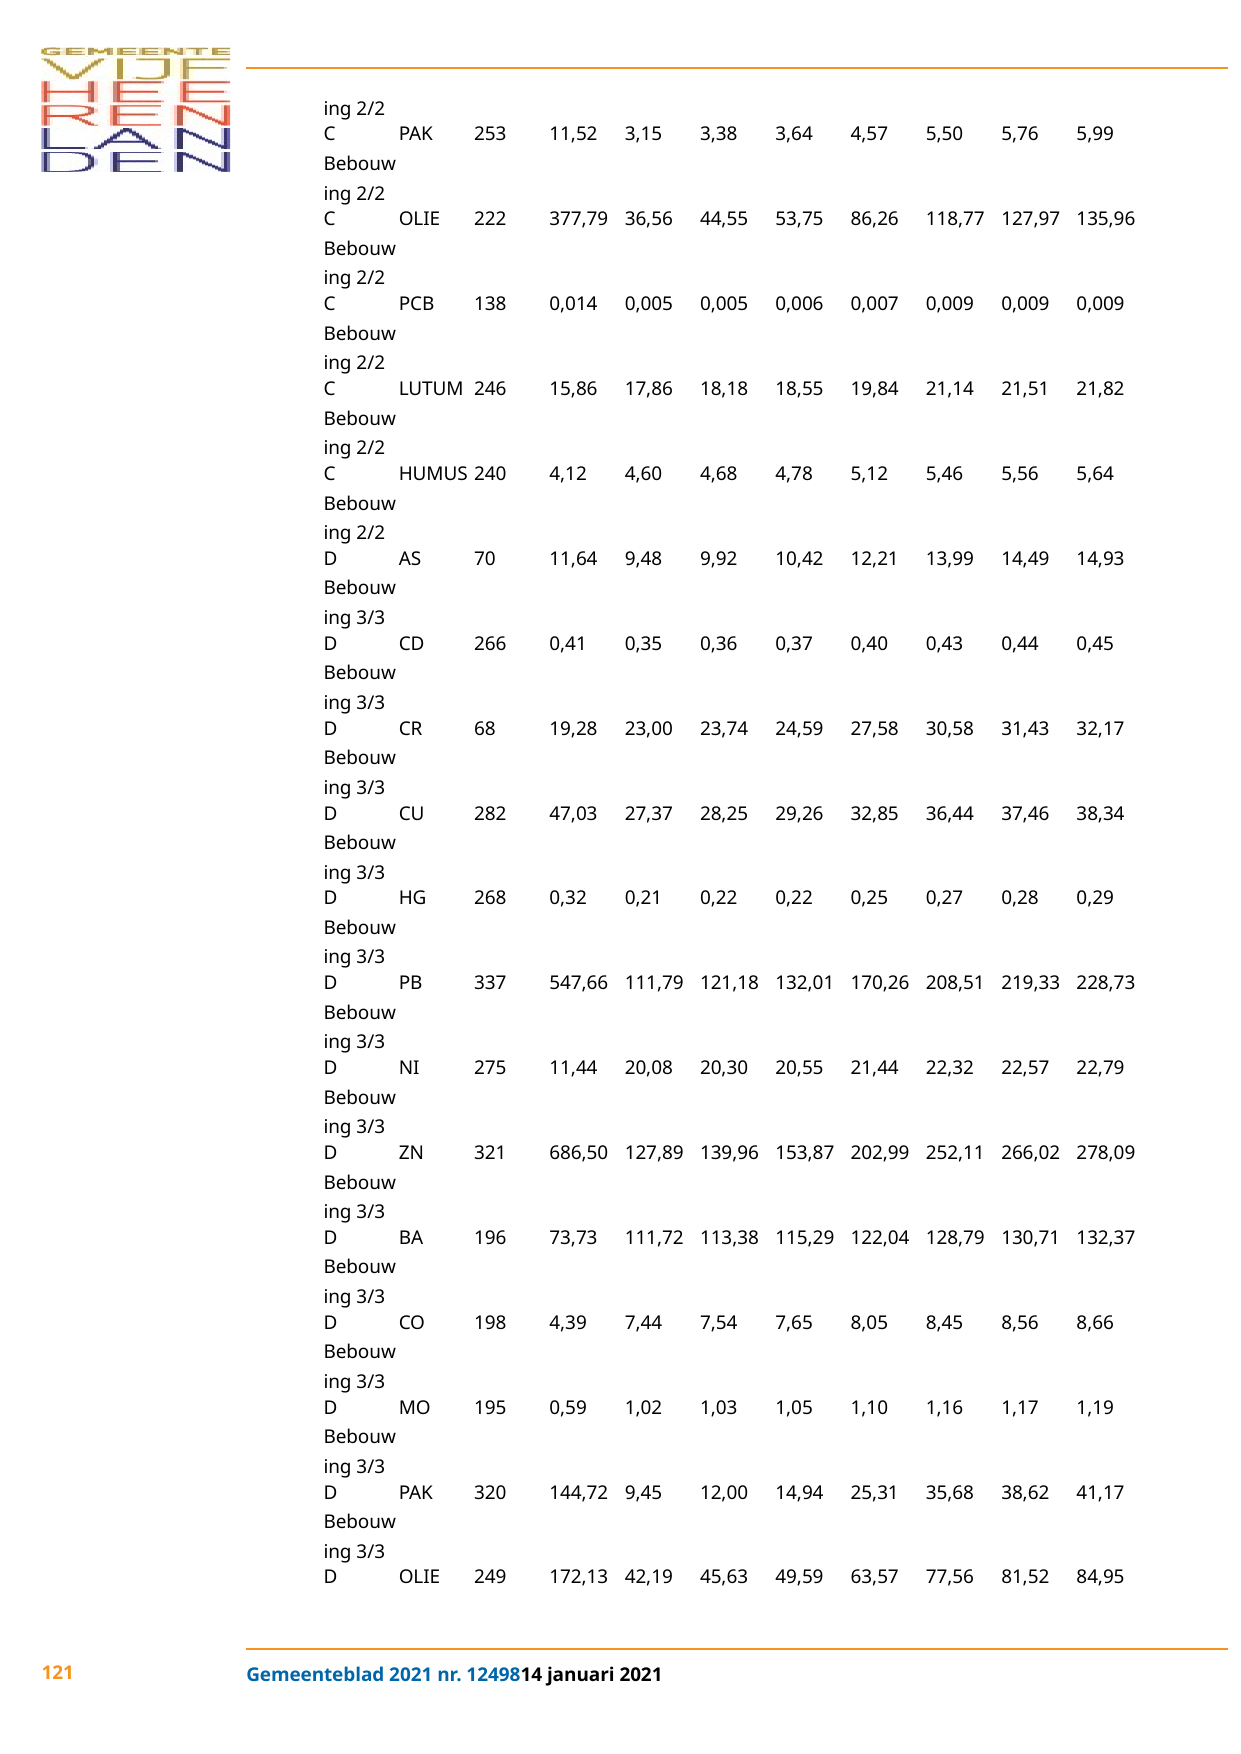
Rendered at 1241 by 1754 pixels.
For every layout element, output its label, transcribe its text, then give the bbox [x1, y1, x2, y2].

table_cell 128,79 [926, 1224, 1001, 1309]
table_cell 30,58 [926, 715, 1001, 800]
table_cell [775, 95, 850, 121]
table_cell 32,85 [850, 800, 926, 884]
table_cell 7,44 [625, 1309, 700, 1394]
table_cell HG [399, 885, 474, 969]
table_cell D Bebouwing 3/3 [323, 1139, 398, 1224]
table_cell 228,73 [1076, 970, 1152, 1054]
table_cell 12,21 [850, 545, 926, 630]
table_cell 3,64 [775, 121, 850, 205]
table_cell 0,009 [926, 290, 1001, 375]
table_cell 268 [474, 885, 549, 969]
table_cell ing 2/2 [323, 95, 398, 121]
table_cell 44,55 [700, 205, 775, 290]
table_cell 5,64 [1076, 460, 1152, 545]
table_cell 9,48 [625, 545, 700, 630]
table_cell PAK [399, 1479, 474, 1564]
table_cell 0,36 [700, 630, 775, 715]
table_cell 8,05 [850, 1309, 926, 1394]
table_cell 0,22 [775, 885, 850, 969]
table_cell 0,007 [850, 290, 926, 375]
table_cell 1,02 [625, 1394, 700, 1479]
table_cell 7,54 [700, 1309, 775, 1394]
table_cell 0,59 [549, 1394, 624, 1479]
table_cell 14,94 [775, 1479, 850, 1564]
table_cell D Bebouwing 3/3 [323, 970, 398, 1054]
table_cell 41,17 [1076, 1479, 1152, 1564]
table_cell PCB [399, 290, 474, 375]
table_cell 266,02 [1001, 1139, 1076, 1224]
table_cell 22,57 [1001, 1054, 1076, 1139]
table_cell 195 [474, 1394, 549, 1479]
table_cell 0,25 [850, 885, 926, 969]
table_cell CR [399, 715, 474, 800]
table_cell 49,59 [775, 1564, 850, 1589]
table_cell 17,86 [625, 375, 700, 460]
table_cell 20,30 [700, 1054, 775, 1139]
table_cell 73,73 [549, 1224, 624, 1309]
table_cell 1,16 [926, 1394, 1001, 1479]
table_cell 84,95 [1076, 1564, 1152, 1589]
table_cell D Bebouwing 3/3 [323, 630, 398, 715]
table_cell 21,51 [1001, 375, 1076, 460]
table_cell 10,42 [775, 545, 850, 630]
table_cell 14,93 [1076, 545, 1152, 630]
table_cell 32,17 [1076, 715, 1152, 800]
table_cell 118,77 [926, 205, 1001, 290]
table_cell 19,84 [850, 375, 926, 460]
table_cell [926, 95, 1001, 121]
table_cell 0,37 [775, 630, 850, 715]
table_cell NI [399, 1054, 474, 1139]
table_cell 132,01 [775, 970, 850, 1054]
table_cell 5,99 [1076, 121, 1152, 205]
table_cell 4,12 [549, 460, 624, 545]
table_cell 5,50 [926, 121, 1001, 205]
table_cell 8,66 [1076, 1309, 1152, 1394]
table_cell 253 [474, 121, 549, 205]
table_cell 278,09 [1076, 1139, 1152, 1224]
table_cell 21,14 [926, 375, 1001, 460]
table_cell 18,55 [775, 375, 850, 460]
table_cell 321 [474, 1139, 549, 1224]
table_cell D Bebouwing 3/3 [323, 800, 398, 884]
table_cell 81,52 [1001, 1564, 1076, 1589]
table_cell 0,009 [1001, 290, 1076, 375]
table_cell [1076, 95, 1152, 121]
table_cell 24,59 [775, 715, 850, 800]
table_cell 12,00 [700, 1479, 775, 1564]
table_cell 77,56 [926, 1564, 1001, 1589]
table_cell 22,32 [926, 1054, 1001, 1139]
table_cell D Bebouwing 3/3 [323, 1224, 398, 1309]
table_cell 0,22 [700, 885, 775, 969]
table_cell 20,55 [775, 1054, 850, 1139]
table_cell 18,18 [700, 375, 775, 460]
table_cell C Bebouwing 2/2 [323, 121, 398, 205]
table_cell 1,19 [1076, 1394, 1152, 1479]
table_cell 23,74 [700, 715, 775, 800]
table_cell [850, 95, 926, 121]
table_cell 38,62 [1001, 1479, 1076, 1564]
table_cell 132,37 [1076, 1224, 1152, 1309]
table_cell D [323, 1564, 398, 1589]
table_cell C Bebouwing 2/2 [323, 205, 398, 290]
table_cell MO [399, 1394, 474, 1479]
table_cell 3,15 [625, 121, 700, 205]
table_cell 113,38 [700, 1224, 775, 1309]
table_cell 21,44 [850, 1054, 926, 1139]
table_cell 138 [474, 290, 549, 375]
table_cell [474, 95, 549, 121]
table_cell 337 [474, 970, 549, 1054]
table_cell 19,28 [549, 715, 624, 800]
table_cell CO [399, 1309, 474, 1394]
table_cell 172,13 [549, 1564, 624, 1589]
table_cell 121,18 [700, 970, 775, 1054]
table_cell 222 [474, 205, 549, 290]
table_cell OLIE [399, 1564, 474, 1589]
table_cell [549, 95, 624, 121]
table_cell 11,44 [549, 1054, 624, 1139]
table_cell 320 [474, 1479, 549, 1564]
table_cell 252,11 [926, 1139, 1001, 1224]
table_cell 0,006 [775, 290, 850, 375]
table_cell 5,46 [926, 460, 1001, 545]
table_cell [625, 95, 700, 121]
table_cell 266 [474, 630, 549, 715]
table_cell CU [399, 800, 474, 884]
table_cell C Bebouwing 2/2 [323, 290, 398, 375]
table_cell 240 [474, 460, 549, 545]
table_cell 27,58 [850, 715, 926, 800]
table_cell 4,78 [775, 460, 850, 545]
table_cell 111,79 [625, 970, 700, 1054]
table_cell 36,56 [625, 205, 700, 290]
table_cell 0,28 [1001, 885, 1076, 969]
table_cell 135,96 [1076, 205, 1152, 290]
table_cell D Bebouwing 3/3 [323, 545, 398, 630]
table_cell 63,57 [850, 1564, 926, 1589]
table_cell 153,87 [775, 1139, 850, 1224]
table_cell 86,26 [850, 205, 926, 290]
table_cell 130,71 [1001, 1224, 1076, 1309]
table_cell [399, 95, 474, 121]
table_cell D Bebouwing 3/3 [323, 1479, 398, 1564]
table_cell 1,10 [850, 1394, 926, 1479]
table_cell 208,51 [926, 970, 1001, 1054]
table_cell 4,57 [850, 121, 926, 205]
table_cell 0,40 [850, 630, 926, 715]
table_cell D Bebouwing 3/3 [323, 715, 398, 800]
table_cell BA [399, 1224, 474, 1309]
table_cell 4,60 [625, 460, 700, 545]
table_cell 0,005 [700, 290, 775, 375]
table_cell 1,17 [1001, 1394, 1076, 1479]
table_cell 0,44 [1001, 630, 1076, 715]
table_cell D Bebouwing 3/3 [323, 1054, 398, 1139]
table_cell C Bebouwing 2/2 [323, 460, 398, 545]
table_cell 127,97 [1001, 205, 1076, 290]
table_cell 8,56 [1001, 1309, 1076, 1394]
table_cell 21,82 [1076, 375, 1152, 460]
table_cell 0,21 [625, 885, 700, 969]
table_cell 111,72 [625, 1224, 700, 1309]
table_cell 0,009 [1076, 290, 1152, 375]
table_cell 170,26 [850, 970, 926, 1054]
table_cell 13,99 [926, 545, 1001, 630]
table_cell 282 [474, 800, 549, 884]
table_cell 14,49 [1001, 545, 1076, 630]
table_cell [700, 95, 775, 121]
table_cell OLIE [399, 205, 474, 290]
table_cell 20,08 [625, 1054, 700, 1139]
table_cell 22,79 [1076, 1054, 1152, 1139]
table_cell D Bebouwing 3/3 [323, 1394, 398, 1479]
table_cell 0,43 [926, 630, 1001, 715]
table_cell 122,04 [850, 1224, 926, 1309]
table_cell 686,50 [549, 1139, 624, 1224]
table_cell 115,29 [775, 1224, 850, 1309]
table_cell 202,99 [850, 1139, 926, 1224]
table_cell C Bebouwing 2/2 [323, 375, 398, 460]
table_cell 144,72 [549, 1479, 624, 1564]
table_cell 45,63 [700, 1564, 775, 1589]
table_cell 7,65 [775, 1309, 850, 1394]
table_cell 9,45 [625, 1479, 700, 1564]
table_cell 3,38 [700, 121, 775, 205]
table_cell 127,89 [625, 1139, 700, 1224]
table_cell 47,03 [549, 800, 624, 884]
table_cell 5,76 [1001, 121, 1076, 205]
table_cell 27,37 [625, 800, 700, 884]
table_cell D Bebouwing 3/3 [323, 885, 398, 969]
table_cell 547,66 [549, 970, 624, 1054]
table_cell 38,34 [1076, 800, 1152, 884]
table_cell 0,005 [625, 290, 700, 375]
table_cell 9,92 [700, 545, 775, 630]
table_cell PAK [399, 121, 474, 205]
table_cell 25,31 [850, 1479, 926, 1564]
table_cell AS [399, 545, 474, 630]
table_cell 4,68 [700, 460, 775, 545]
table_cell 5,56 [1001, 460, 1076, 545]
table_cell 15,86 [549, 375, 624, 460]
table_cell 68 [474, 715, 549, 800]
picture [41, 47, 231, 172]
table_cell 0,29 [1076, 885, 1152, 969]
table_cell [248, 95, 323, 1589]
table_cell 70 [474, 545, 549, 630]
table_cell 0,32 [549, 885, 624, 969]
table_cell 0,41 [549, 630, 624, 715]
table_cell HUMUS [399, 460, 474, 545]
table_cell 36,44 [926, 800, 1001, 884]
table_cell 1,05 [775, 1394, 850, 1479]
table_cell 35,68 [926, 1479, 1001, 1564]
table_cell 139,96 [700, 1139, 775, 1224]
table_cell 31,43 [1001, 715, 1076, 800]
table_cell 29,26 [775, 800, 850, 884]
table_cell 23,00 [625, 715, 700, 800]
table_cell 219,33 [1001, 970, 1076, 1054]
table_cell 11,64 [549, 545, 624, 630]
table_cell CD [399, 630, 474, 715]
table_cell 249 [474, 1564, 549, 1589]
table_cell 11,52 [549, 121, 624, 205]
table_cell 37,46 [1001, 800, 1076, 884]
table_cell 275 [474, 1054, 549, 1139]
table_cell 0,45 [1076, 630, 1152, 715]
table_cell [1001, 95, 1076, 121]
table_cell 0,35 [625, 630, 700, 715]
table_cell ZN [399, 1139, 474, 1224]
table_cell 1,03 [700, 1394, 775, 1479]
table_cell PB [399, 970, 474, 1054]
table_cell 196 [474, 1224, 549, 1309]
table_cell 53,75 [775, 205, 850, 290]
table_cell LUTUM [399, 375, 474, 460]
table_cell 5,12 [850, 460, 926, 545]
table_cell 246 [474, 375, 549, 460]
table_cell 198 [474, 1309, 549, 1394]
table_cell 8,45 [926, 1309, 1001, 1394]
table_cell D Bebouwing 3/3 [323, 1309, 398, 1394]
table_cell 42,19 [625, 1564, 700, 1589]
table_cell 0,014 [549, 290, 624, 375]
table_cell 4,39 [549, 1309, 624, 1394]
table_cell 28,25 [700, 800, 775, 884]
table_cell 377,79 [549, 205, 624, 290]
table_cell 0,27 [926, 885, 1001, 969]
